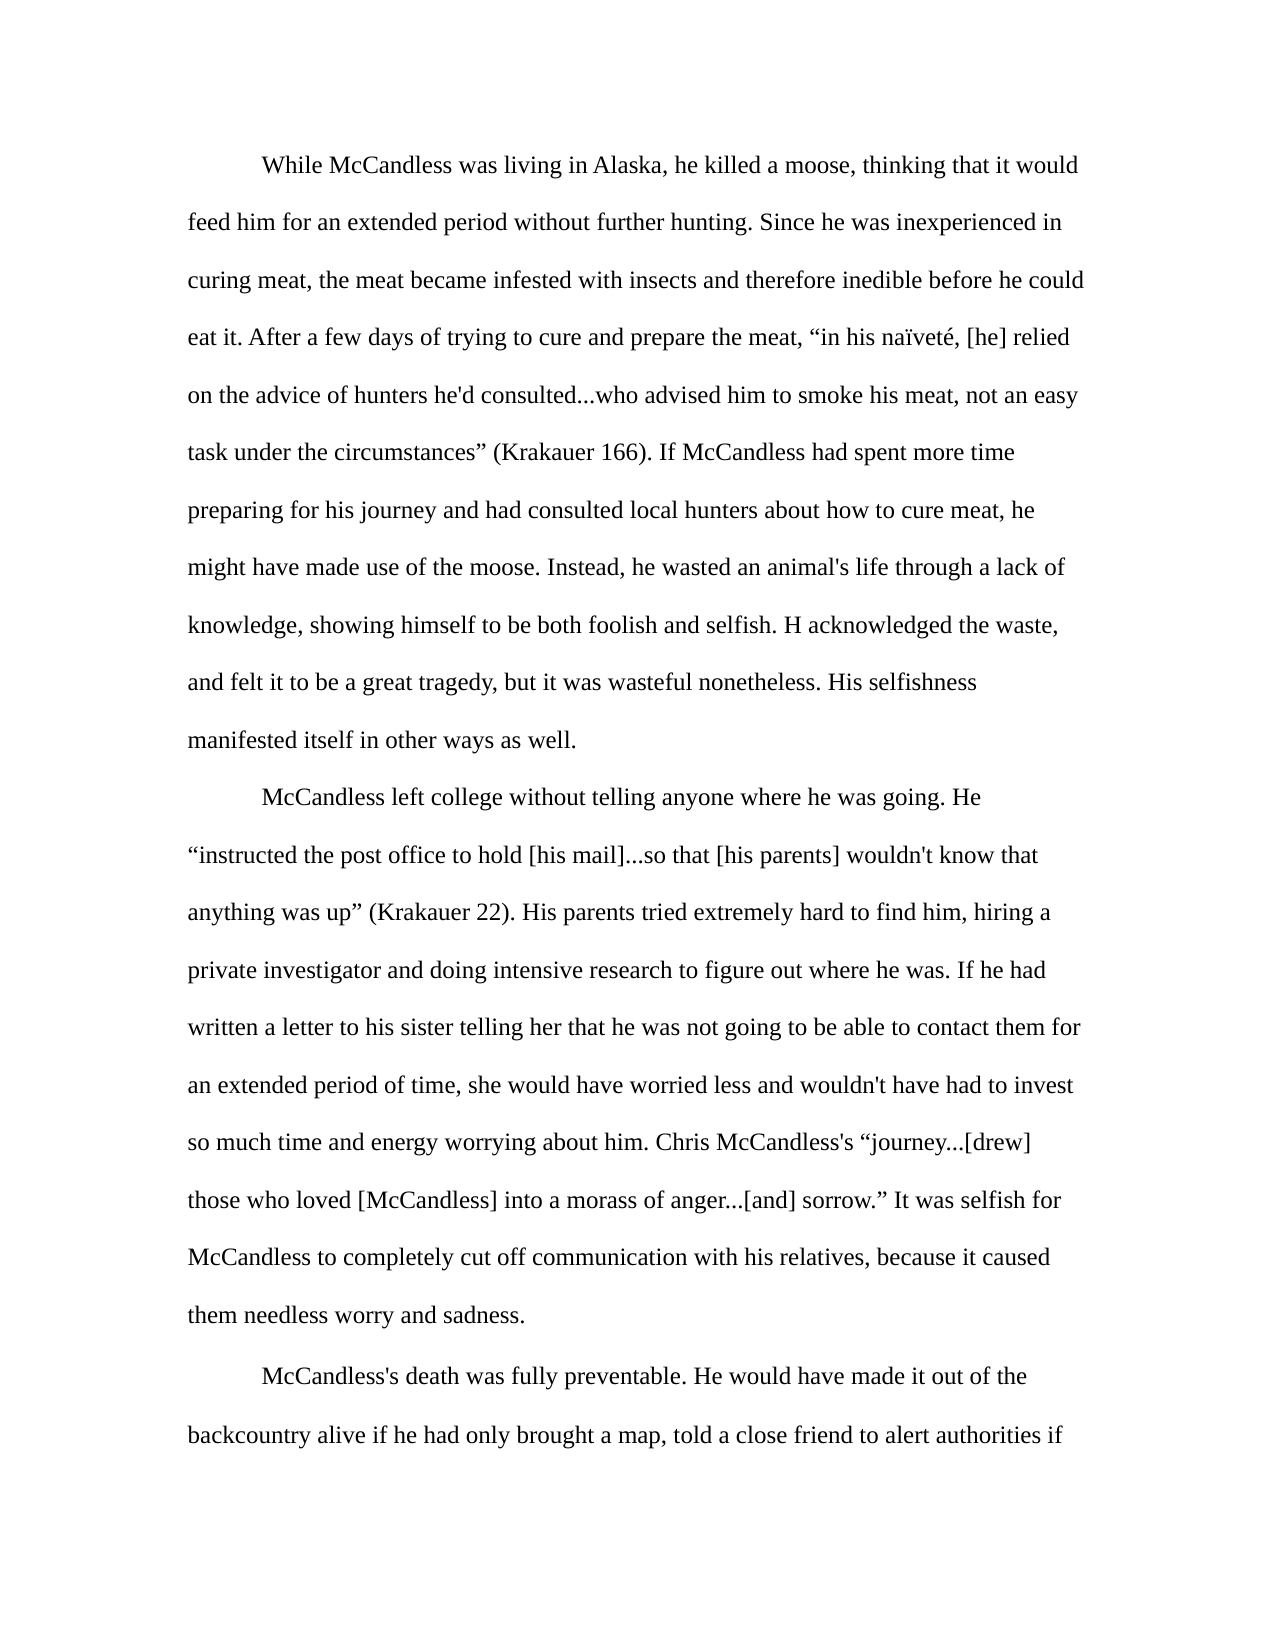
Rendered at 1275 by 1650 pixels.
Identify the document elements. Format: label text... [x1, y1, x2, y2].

text While McCandless was living in Alaska, he killed a moose, thinking that it would feed him for an extended period without further hunting. Since he was inexperienced in curing meat, the meat became infested with insects and therefore inedible before he could eat it. After a few days of trying to cure and prepare the meat, “in his naïveté, [he] relied on the advice of hunters he'd consulted...who advised him to smoke his meat, not an easy task under the circumstances” (Krakauer 166). If McCandless had spent more time preparing for his journey and had consulted local hunters about how to cure meat, he might have made use of the moose. Instead, he wasted an animal's life through a lack of knowledge, showing himself to be both foolish and selfish. H acknowledged the waste, and felt it to be a great tragedy, but it was wasteful nonetheless. His selfishness manifested itself in other ways as well. [187, 150, 1087, 754]
text McCandless's death was fully preventable. He would have made it out of the backcountry alive if he had only brought a map, told a close friend to alert authorities if [187, 1357, 1087, 1449]
text McCandless left college without telling anyone where he was going. He “instructed the post office to hold [his mail]...so that [his parents] wouldn't know that anything was up” (Krakauer 22). His parents tried extremely hard to find him, hiring a private investigator and doing intensive research to figure out where he was. If he had written a letter to his sister telling her that he was not going to be able to contact them for an extended period of time, she would have worried less and wouldn't have had to invest so much time and energy worrying about him. Chris McCandless's “journey...[drew] those who loved [McCandless] into a morass of anger...[and] sorrow.” It was selfish for McCandless to completely cut off communication with his relatives, because it caused them needless worry and sadness. [187, 782, 1087, 1329]
